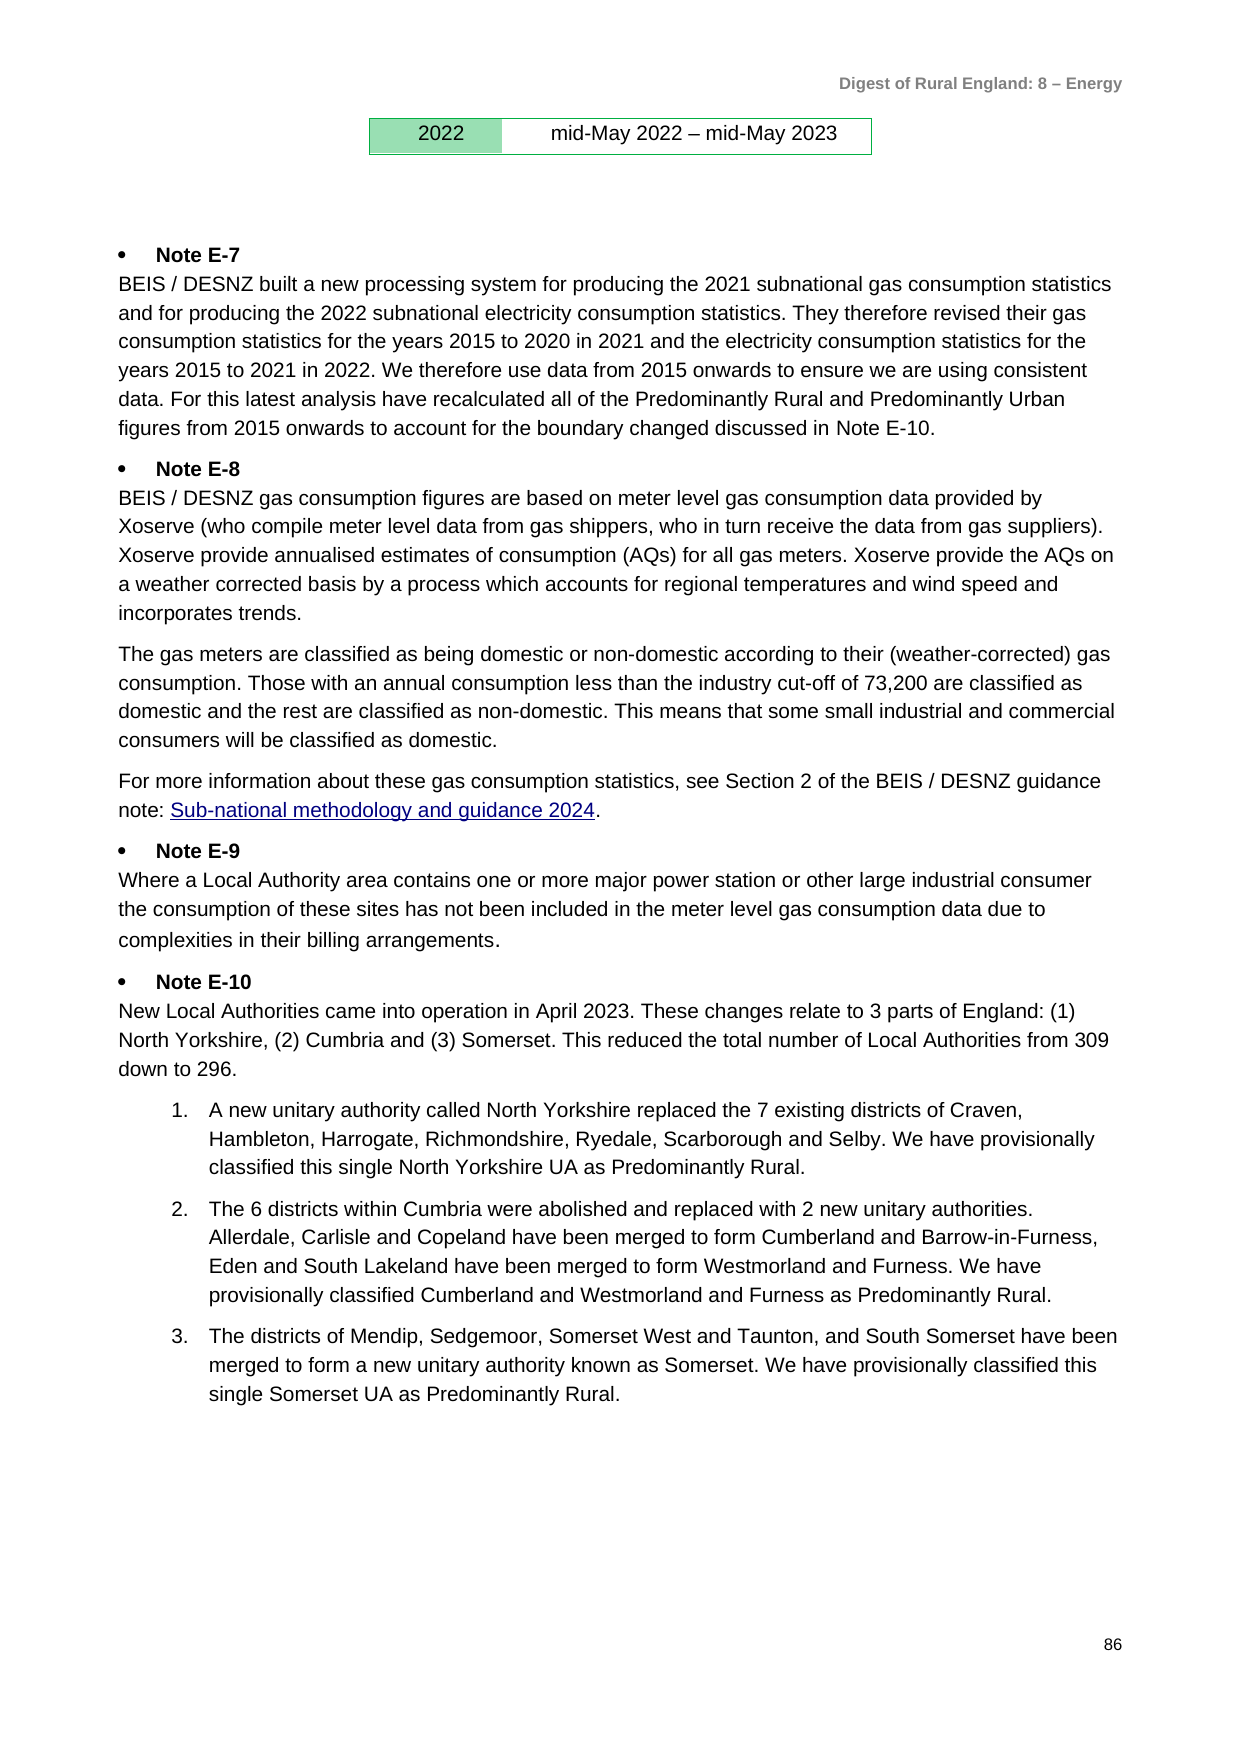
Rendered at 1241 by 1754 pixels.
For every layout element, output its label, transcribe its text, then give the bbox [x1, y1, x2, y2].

text Where a Local Authority area contains one or more major power station or other large industrial consumer the consumption of these sites has not been included in the meter level gas consumption data due to complexities in their billing arrangements. [118, 868, 1122, 952]
text BEIS / DESNZ gas consumption figures are based on meter level gas consumption data provided by Xoserve (who compile meter level data from gas shippers, who in turn receive the data from gas suppliers). Xoserve provide annualised estimates of consumption (AQs) for all gas meters. Xoserve provide the AQs on a weather corrected basis by a process which accounts for regional temperatures and wind speed and incorporates trends. [118, 485, 1122, 624]
list Note E-9 [118, 839, 1122, 863]
text The gas meters are classified as being domestic or non-domestic according to their (weather-corrected) gas consumption. Those with an annual consumption less than the industry cut-off of 73,200 are classified as domestic and the rest are classified as non-domestic. This means that some small industrial and commercial consumers will be classified as domestic. [118, 642, 1122, 752]
text New Local Authorities came into operation in April 2023. These changes relate to 3 parts of England: (1) North Yorkshire, (2) Cumbria and (3) Somerset. This reduced the total number of Local Authorities from 309 down to 296. [118, 999, 1122, 1080]
text For more information about these gas consumption statistics, see Section 2 of the BEIS / DESNZ guidance note: Sub-national methodology and guidance 2024. [118, 769, 1122, 822]
list A new unitary authority called North Yorkshire replaced the 7 existing districts of Craven, Hambleton, Harrogate, Richmondshire, Ryedale, Scarborough and Selby. We have provisionally classified this single North Yorkshire UA as Predominantly Rural. [171, 1098, 1122, 1179]
list Note E-8 [118, 457, 1122, 481]
list Note E-7 [118, 243, 1122, 267]
list Note E-10 [118, 970, 1122, 994]
table_cell mid-May 2022 – mid-May 2023 [502, 119, 871, 153]
list The districts of Mendip, Sedgemoor, Somerset West and Taunton, and South Somerset have been merged to form a new unitary authority known as Somerset. We have provisionally classified this single Somerset UA as Predominantly Rural. [171, 1324, 1122, 1405]
table_cell 2022 [370, 119, 502, 153]
list The 6 districts within Cumbria were abolished and replaced with 2 new unitary authorities. Allerdale, Carlisle and Copeland have been merged to form Cumberland and Barrow-in-Furness, Eden and South Lakeland have been merged to form Westmorland and Furness. We have provisionally classified Cumberland and Westmorland and Furness as Predominantly Rural. [171, 1196, 1122, 1307]
text BEIS / DESNZ built a new processing system for producing the 2021 subnational gas consumption statistics and for producing the 2022 subnational electricity consumption statistics. They therefore revised their gas consumption statistics for the years 2015 to 2020 in 2021 and the electricity consumption statistics for the years 2015 to 2021 in 2022. We therefore use data from 2015 onwards to ensure we are using consistent data. For this latest analysis have recalculated all of the Predominantly Rural and Predominantly Urban figures from 2015 onwards to account for the boundary changed discussed in Note E-10. [118, 272, 1122, 439]
